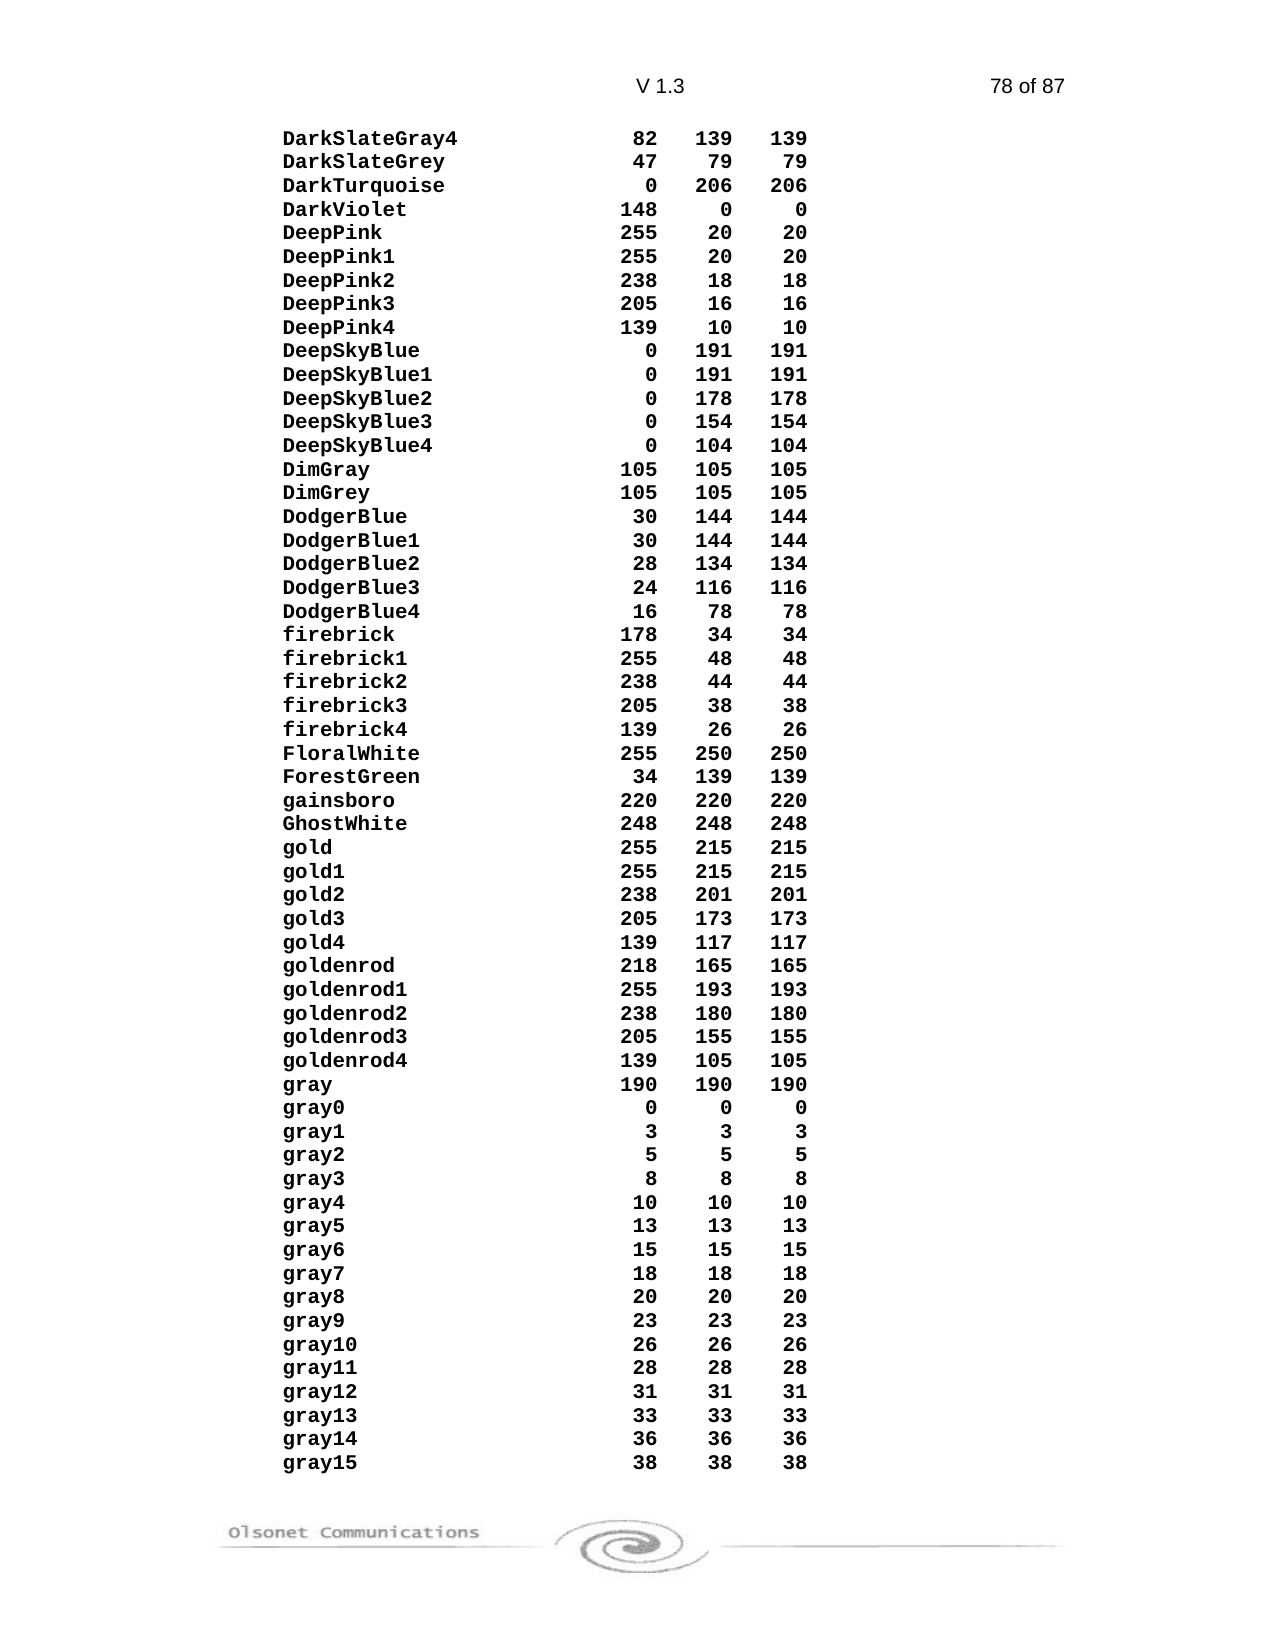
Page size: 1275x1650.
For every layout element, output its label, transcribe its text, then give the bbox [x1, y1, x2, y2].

picture [210, 1504, 1065, 1596]
text gray7 18 18 18 [282, 1263, 1065, 1286]
text gray6 15 15 15 [282, 1239, 1065, 1263]
text DodgerBlue3 24 116 116 [282, 577, 1065, 601]
text DarkViolet 148 0 0 [282, 199, 1065, 222]
text firebrick3 205 38 38 [282, 695, 1065, 719]
text goldenrod4 139 105 105 [282, 1050, 1065, 1073]
text gray15 38 38 38 [282, 1452, 1065, 1476]
text DeepPink1 255 20 20 [282, 246, 1065, 269]
text gray0 0 0 0 [282, 1097, 1065, 1121]
text DeepSkyBlue4 0 104 104 [282, 435, 1065, 459]
text DeepPink4 139 10 10 [282, 317, 1065, 341]
text gray14 36 36 36 [282, 1428, 1065, 1452]
text goldenrod1 255 193 193 [282, 979, 1065, 1003]
text gray13 33 33 33 [282, 1404, 1065, 1428]
text gold3 205 173 173 [282, 908, 1065, 932]
text gray10 26 26 26 [282, 1334, 1065, 1357]
text DodgerBlue2 28 134 134 [282, 553, 1065, 577]
text GhostWhite 248 248 248 [282, 813, 1065, 837]
text gray5 13 13 13 [282, 1215, 1065, 1239]
text firebrick1 255 48 48 [282, 648, 1065, 672]
text gray4 10 10 10 [282, 1192, 1065, 1215]
text DeepSkyBlue1 0 191 191 [282, 364, 1065, 388]
text gold 255 215 215 [282, 837, 1065, 861]
text gray1 3 3 3 [282, 1121, 1065, 1144]
text ForestGreen 34 139 139 [282, 766, 1065, 790]
text DodgerBlue4 16 78 78 [282, 601, 1065, 624]
text gray2 5 5 5 [282, 1144, 1065, 1168]
text DeepPink 255 20 20 [282, 222, 1065, 246]
text DeepPink3 205 16 16 [282, 293, 1065, 317]
text firebrick 178 34 34 [282, 624, 1065, 648]
text goldenrod 218 165 165 [282, 955, 1065, 979]
text gray 190 190 190 [282, 1073, 1065, 1097]
text firebrick4 139 26 26 [282, 719, 1065, 742]
text gold1 255 215 215 [282, 861, 1065, 884]
text FloralWhite 255 250 250 [282, 742, 1065, 766]
text DarkSlateGray4 82 139 139 [282, 128, 1065, 151]
text DimGrey 105 105 105 [282, 482, 1065, 506]
text DeepPink2 238 18 18 [282, 269, 1065, 293]
text DeepSkyBlue3 0 154 154 [282, 411, 1065, 435]
text DeepSkyBlue2 0 178 178 [282, 388, 1065, 411]
text DodgerBlue1 30 144 144 [282, 530, 1065, 553]
text gray12 31 31 31 [282, 1381, 1065, 1404]
text gray11 28 28 28 [282, 1357, 1065, 1381]
text DarkSlateGrey 47 79 79 [282, 151, 1065, 175]
text DarkTurquoise 0 206 206 [282, 175, 1065, 199]
text firebrick2 238 44 44 [282, 672, 1065, 695]
text DeepSkyBlue 0 191 191 [282, 341, 1065, 364]
text DimGray 105 105 105 [282, 459, 1065, 482]
text gold2 238 201 201 [282, 884, 1065, 908]
text gray8 20 20 20 [282, 1286, 1065, 1310]
text DodgerBlue 30 144 144 [282, 506, 1065, 530]
text gray9 23 23 23 [282, 1310, 1065, 1334]
text goldenrod3 205 155 155 [282, 1026, 1065, 1050]
text gray3 8 8 8 [282, 1168, 1065, 1192]
text goldenrod2 238 180 180 [282, 1003, 1065, 1026]
text gold4 139 117 117 [282, 932, 1065, 955]
text gainsboro 220 220 220 [282, 790, 1065, 813]
